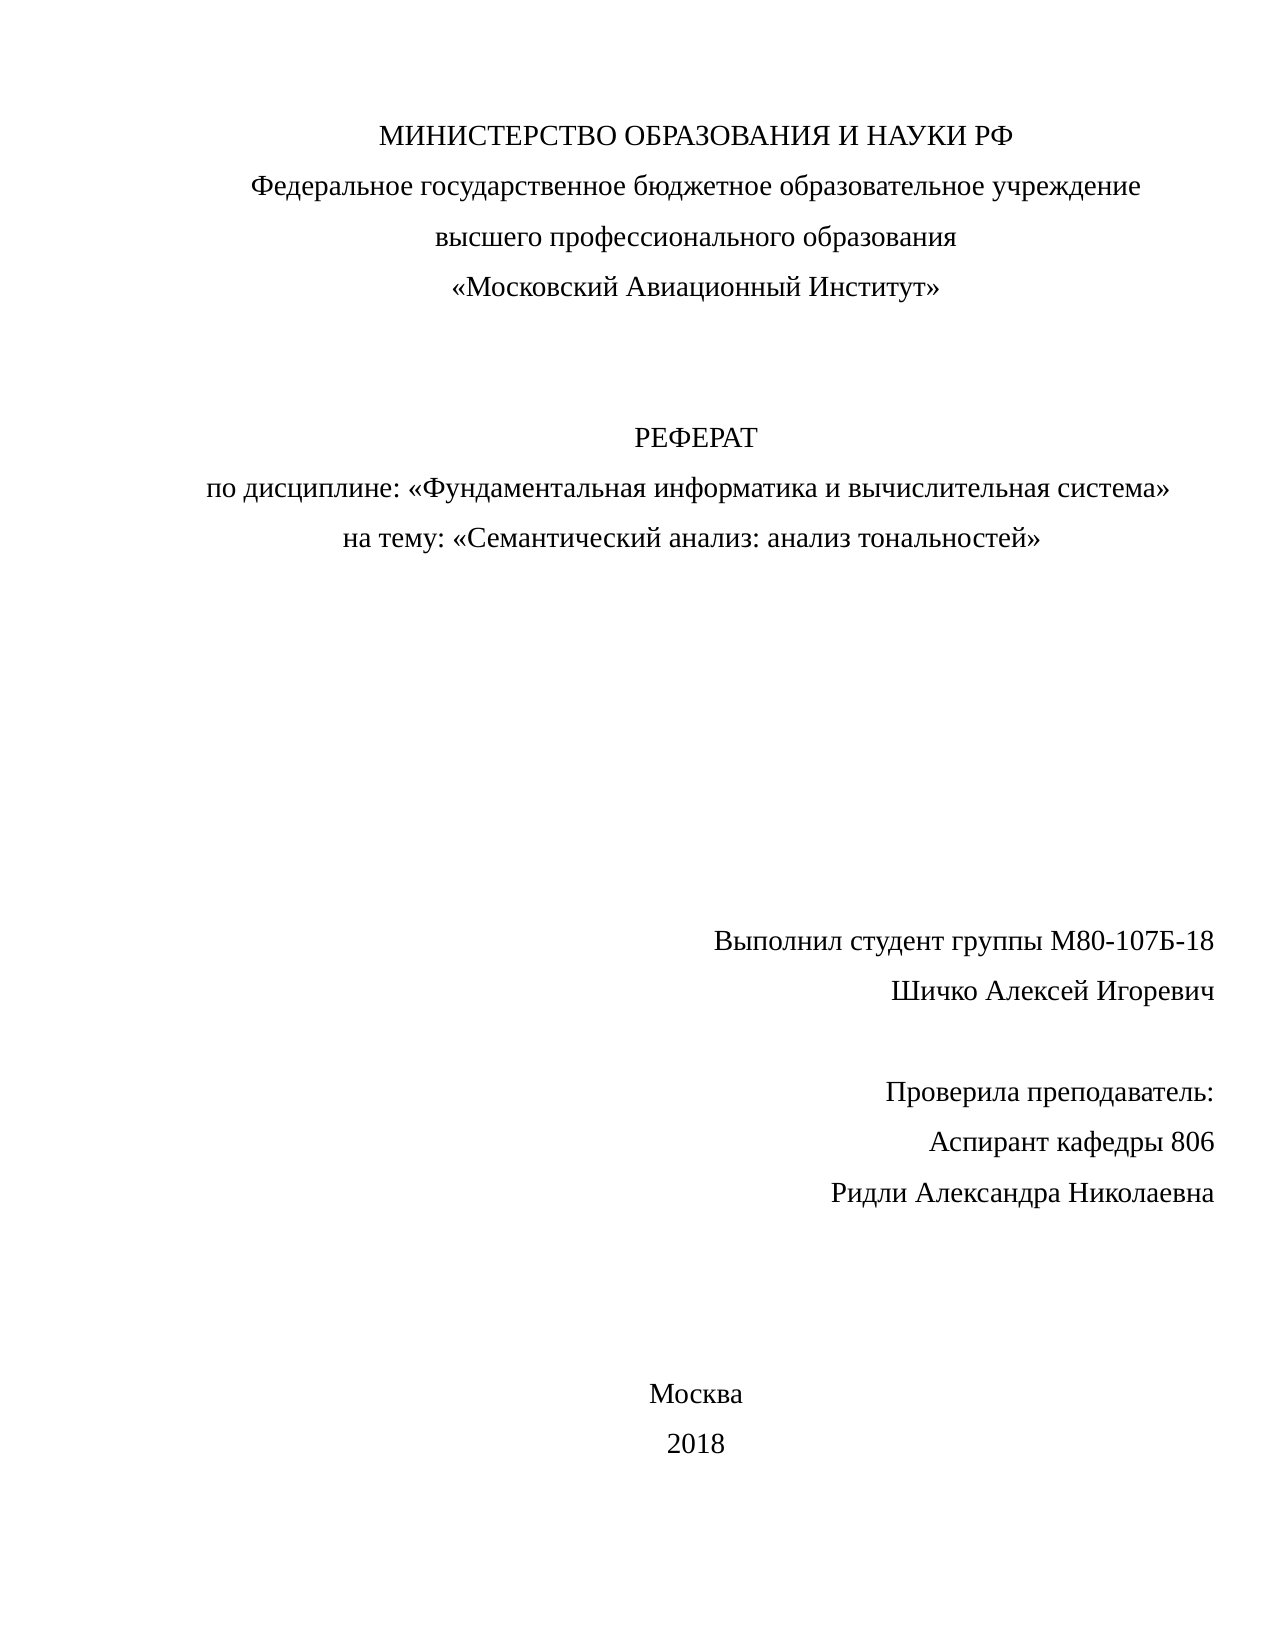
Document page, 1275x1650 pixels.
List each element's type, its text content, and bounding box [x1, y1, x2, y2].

text Выполнил студент группы М80-107Б-18 [177, 923, 1214, 957]
text РЕФЕРАТ [177, 420, 1214, 453]
text Шичко Алексей Игоревич [177, 973, 1214, 1007]
text Федеральное государственное бюджетное образовательное учреждение [177, 168, 1214, 202]
text на тему: «Семантический анализ: анализ тональностей» [177, 521, 1214, 554]
text по дисциплине: «Фундаментальная информатика и вычислительная система» [177, 470, 1214, 504]
text Аспирант кафедры 806 [177, 1124, 1214, 1158]
text высшего профессионального образования [177, 219, 1214, 252]
text 2018 [177, 1426, 1214, 1460]
text Москва [177, 1376, 1214, 1409]
text Ридли Александра Николаевна [177, 1175, 1214, 1208]
text «Московский Авиационный Институт» [177, 269, 1214, 303]
text МИНИСТЕРСТВО ОБРАЗОВАНИЯ И НАУКИ РФ [177, 118, 1214, 152]
text Проверила преподаватель: [177, 1074, 1214, 1108]
